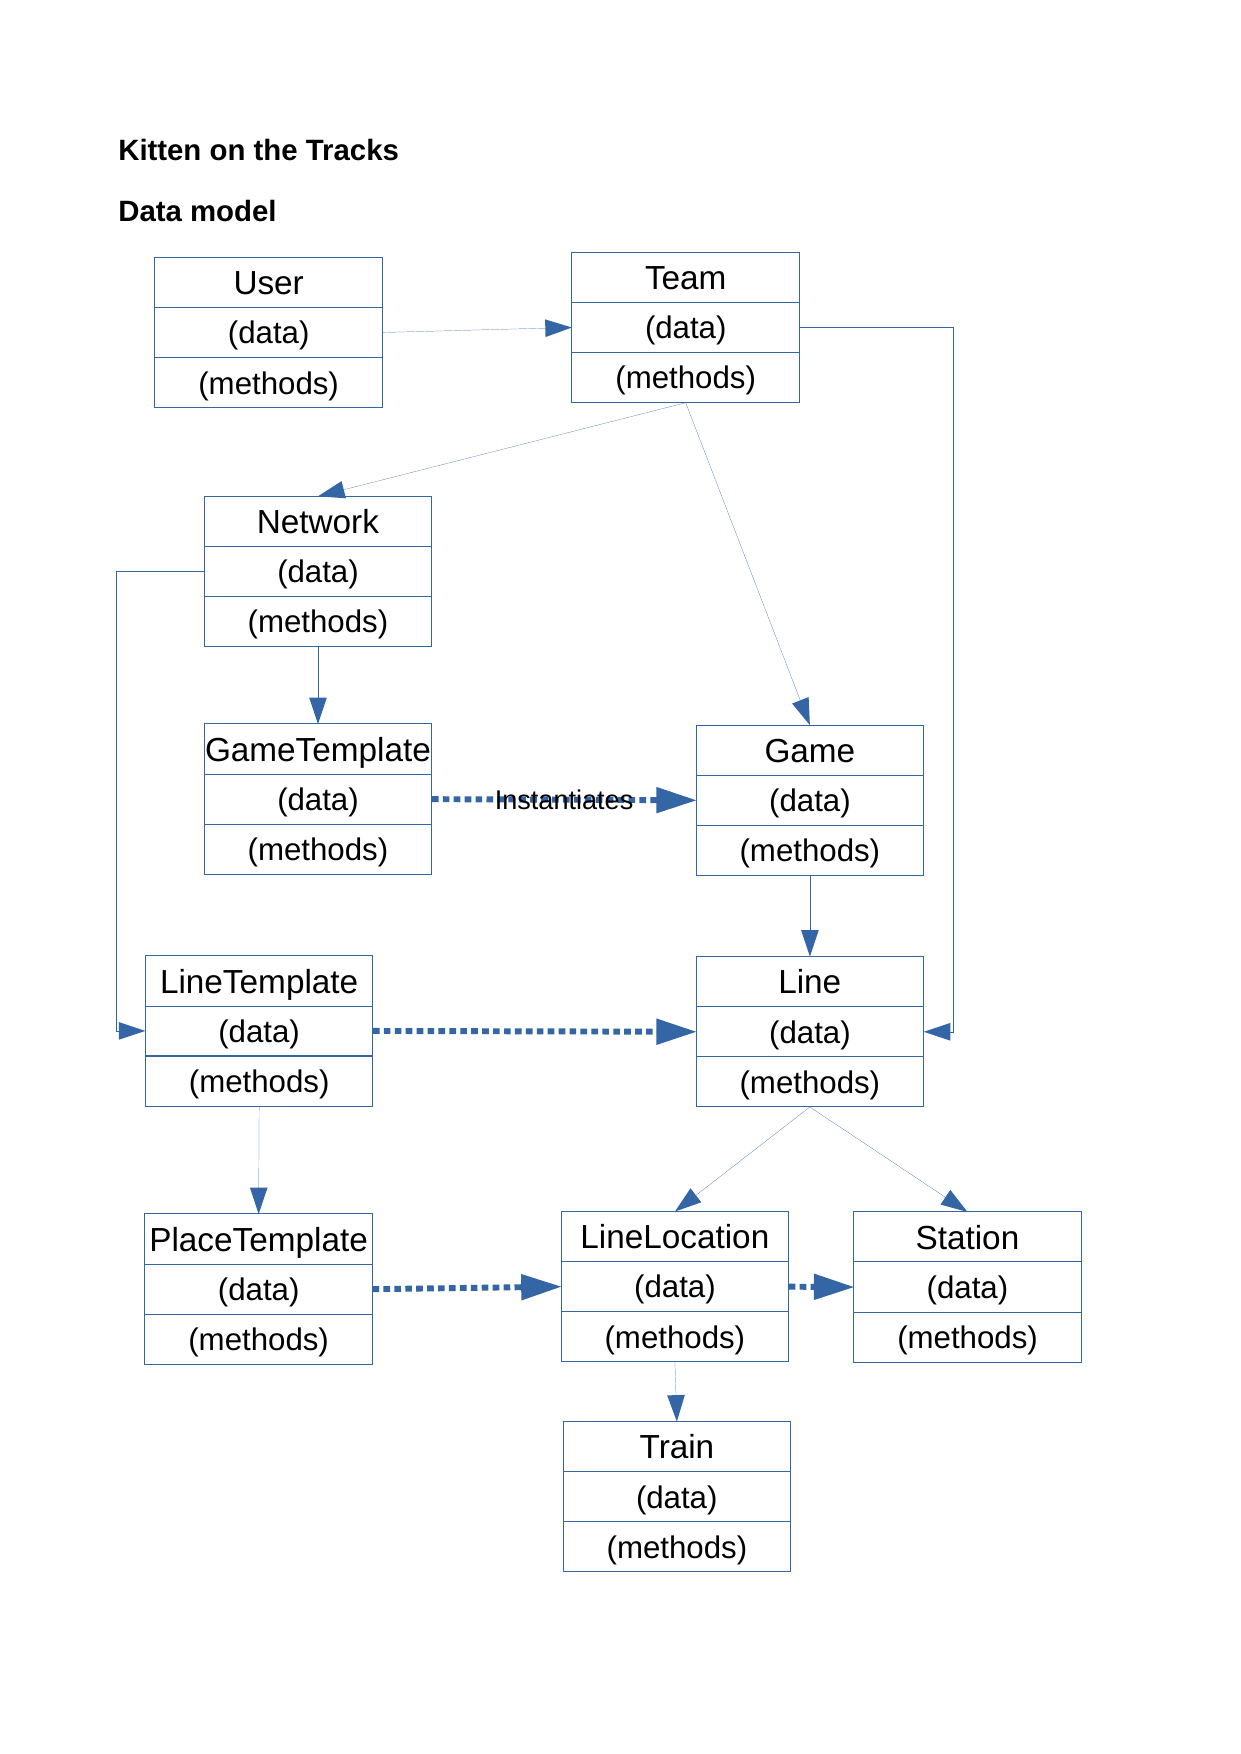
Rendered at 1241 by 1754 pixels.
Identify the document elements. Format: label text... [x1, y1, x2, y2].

subtitle Kitten on the Tracks [118, 133, 1122, 166]
subtitle Data model [118, 193, 1122, 227]
